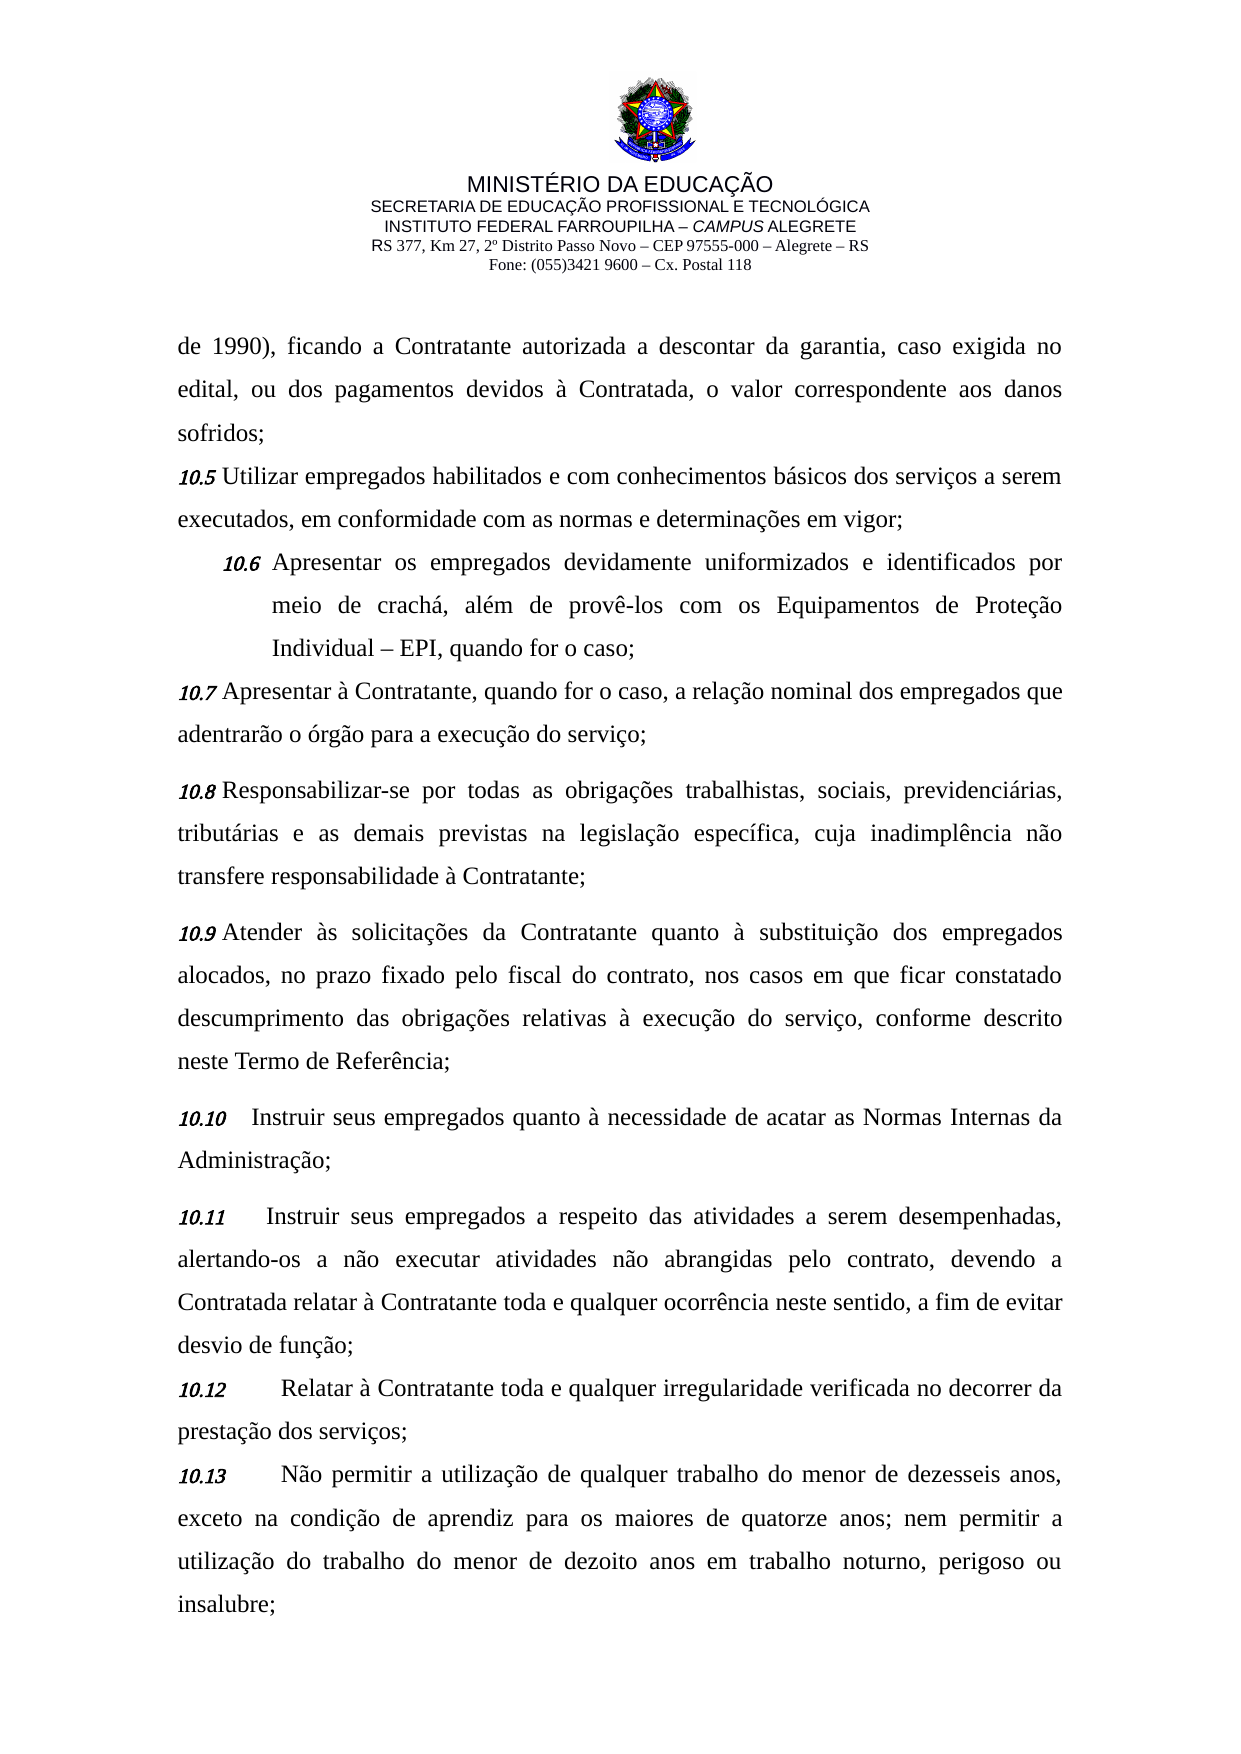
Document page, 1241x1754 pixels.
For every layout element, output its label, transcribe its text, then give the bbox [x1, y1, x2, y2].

list Atender às solicitações da Contratante quanto à substituição dos empregados alocados, no prazo fixado pelo fiscal do contrato, nos casos em que ficar constatado descumprimento das obrigações relativas à execução do serviço, conforme descrito neste Termo de Referência; [177, 917, 1063, 1075]
list Instruir seus empregados a respeito das atividades a serem desempenhadas, alertando-os a não executar atividades não abrangidas pelo contrato, devendo a Contratada relatar à Contratante toda e qualquer ocorrência neste sentido, a fim de evitar desvio de função; [177, 1201, 1063, 1359]
list Não permitir a utilização de qualquer trabalho do menor de dezesseis anos, exceto na condição de aprendiz para os maiores de quatorze anos; nem permitir a utilização do trabalho do menor de dezoito anos em trabalho noturno, perigoso ou insalubre; [177, 1459, 1063, 1618]
list Apresentar à Contratante, quando for o caso, a relação nominal dos empregados que adentrarão o órgão para a execução do serviço; [177, 676, 1063, 748]
list Instruir seus empregados quanto à necessidade de acatar as Normas Internas da Administração; [177, 1102, 1063, 1174]
list Apresentar os empregados devidamente uniformizados e identificados por meio de crachá, além de provê-los com os Equipamentos de Proteção Individual – EPI, quando for o caso; [222, 547, 1063, 662]
list Responsabilizar-se por todas as obrigações trabalhistas, sociais, previdenciárias, tributárias e as demais previstas na legislação específica, cuja inadimplência não transfere responsabilidade à Contratante; [177, 775, 1063, 890]
list Utilizar empregados habilitados e com conhecimentos básicos dos serviços a serem executados, em conformidade com as normas e determinações em vigor; [177, 461, 1063, 533]
list de 1990), ficando a Contratante autorizada a descontar da garantia, caso exigida no edital, ou dos pagamentos devidos à Contratada, o valor correspondente aos danos sofridos; [177, 331, 1063, 446]
picture [608, 71, 697, 163]
list Relatar à Contratante toda e qualquer irregularidade verificada no decorrer da prestação dos serviços; [177, 1373, 1063, 1445]
